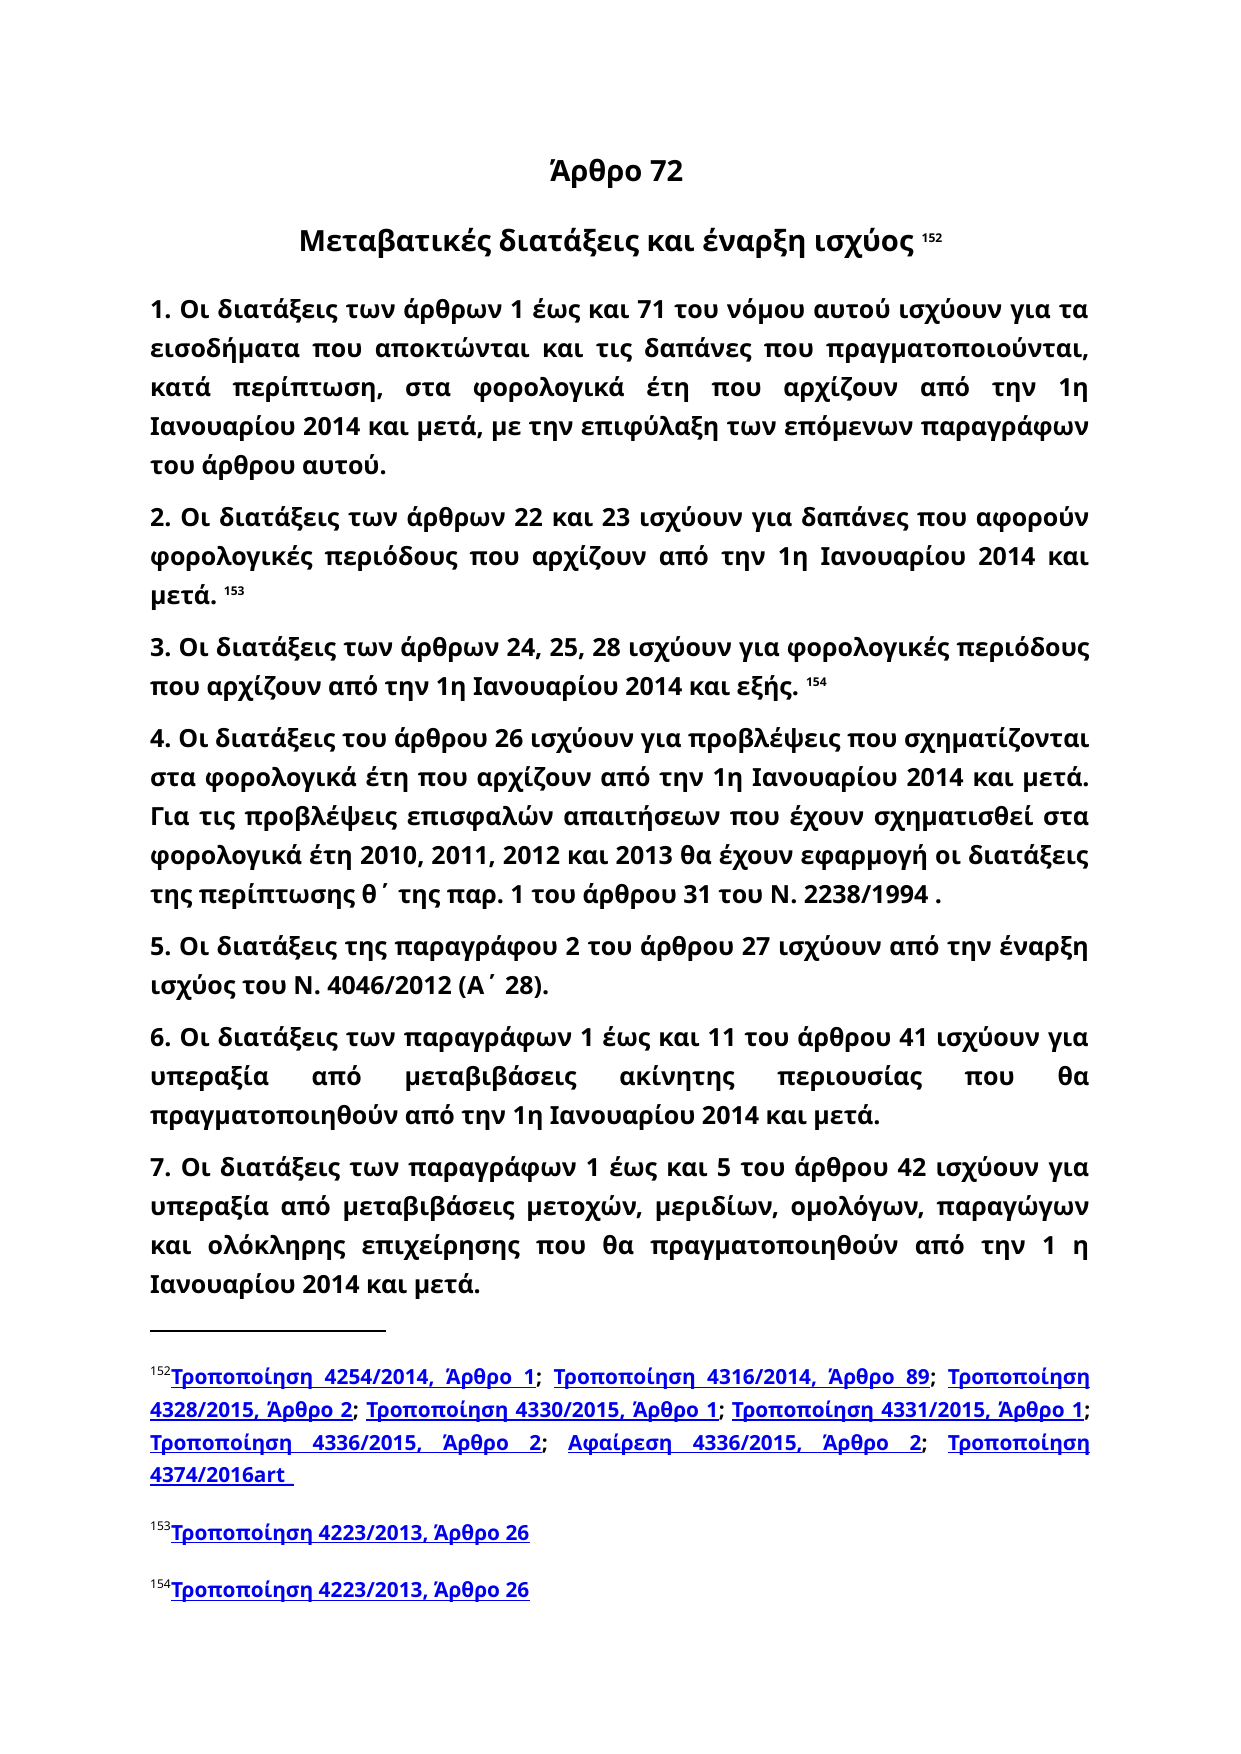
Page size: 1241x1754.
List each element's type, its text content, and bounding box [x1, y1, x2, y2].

text 5. Οι διατάξεις της παραγράφου 2 του άρθρου 27 ισχύουν από την έναρξη ισχύος του Ν. 4046/2012 (Α΄ 28). [150, 929, 1090, 1002]
subtitle Άρθρο 72 [150, 150, 1090, 190]
text Τροποποίηση 4223/2013, Άρθρο 26 [150, 1518, 1090, 1546]
text 6. Οι διατάξεις των παραγράφων 1 έως και 11 του άρθρου 41 ισχύουν για υπεραξία από μεταβιβάσεις ακίνητης περιουσίας που θα πραγματοποιηθούν από την 1η Ιανουαρίου 2014 και μετά. [150, 1019, 1090, 1132]
text 3. Οι διατάξεις των άρθρων 24, 25, 28 ισχύουν για φορολογικές περιόδους που αρχίζουν από την 1η Ιανουαρίου 2014 και εξής. [150, 629, 1090, 703]
text Τροποποίηση 4254/2014, Άρθρο 1; Τροποποίηση 4316/2014, Άρθρο 89; Τροποποίηση 4328/2015, Άρθρο 2; Τροποποίηση 4330/2015, Άρθρο 1; Τροποποίηση 4331/2015, Άρθρο 1; Τροποποίηση 4336/2015, Άρθρο 2; Αφαίρεση 4336/2015, Άρθρο 2; Τροποποίηση 4374/2016art_ [150, 1362, 1090, 1489]
text 2. Οι διατάξεις των άρθρων 22 και 23 ισχύουν για δαπάνες που αφορούν φορολογικές περιόδους που αρχίζουν από την 1η Ιανουαρίου 2014 και μετά. [150, 499, 1090, 612]
text Τροποποίηση 4223/2013, Άρθρο 26 [150, 1576, 1090, 1604]
text 1. Οι διατάξεις των άρθρων 1 έως και 71 του νόμου αυτού ισχύουν για τα εισοδήματα που αποκτώνται και τις δαπάνες που πραγματοποιούνται, κατά περίπτωση, στα φορολογικά έτη που αρχίζουν από την 1η Ιανουαρίου 2014 και μετά, με την επιφύλαξη των επόμενων παραγράφων του άρθρου αυτού. [150, 291, 1090, 482]
subtitle Μεταβατικές διατάξεις και έναρξη ισχύος [150, 221, 1090, 260]
text 7. Οι διατάξεις των παραγράφων 1 έως και 5 του άρθρου 42 ισχύουν για υπεραξία από μεταβιβάσεις μετοχών, μεριδίων, ομολόγων, παραγώγων και ολόκληρης επιχείρησης που θα πραγματοποιηθούν από την 1 η Ιανουαρίου 2014 και μετά. [150, 1149, 1090, 1301]
text 4. Οι διατάξεις του άρθρου 26 ισχύουν για προβλέψεις που σχηματίζονται στα φορολογικά έτη που αρχίζουν από την 1η Ιανουαρίου 2014 και μετά. Για τις προβλέψεις επισφαλών απαιτήσεων που έχουν σχηματισθεί στα φορολογικά έτη 2010, 2011, 2012 και 2013 θα έχουν εφαρμογή οι διατάξεις της περίπτωσης θ΄ της παρ. 1 του άρθρου 31 του Ν. 2238/1994 . [150, 720, 1090, 911]
